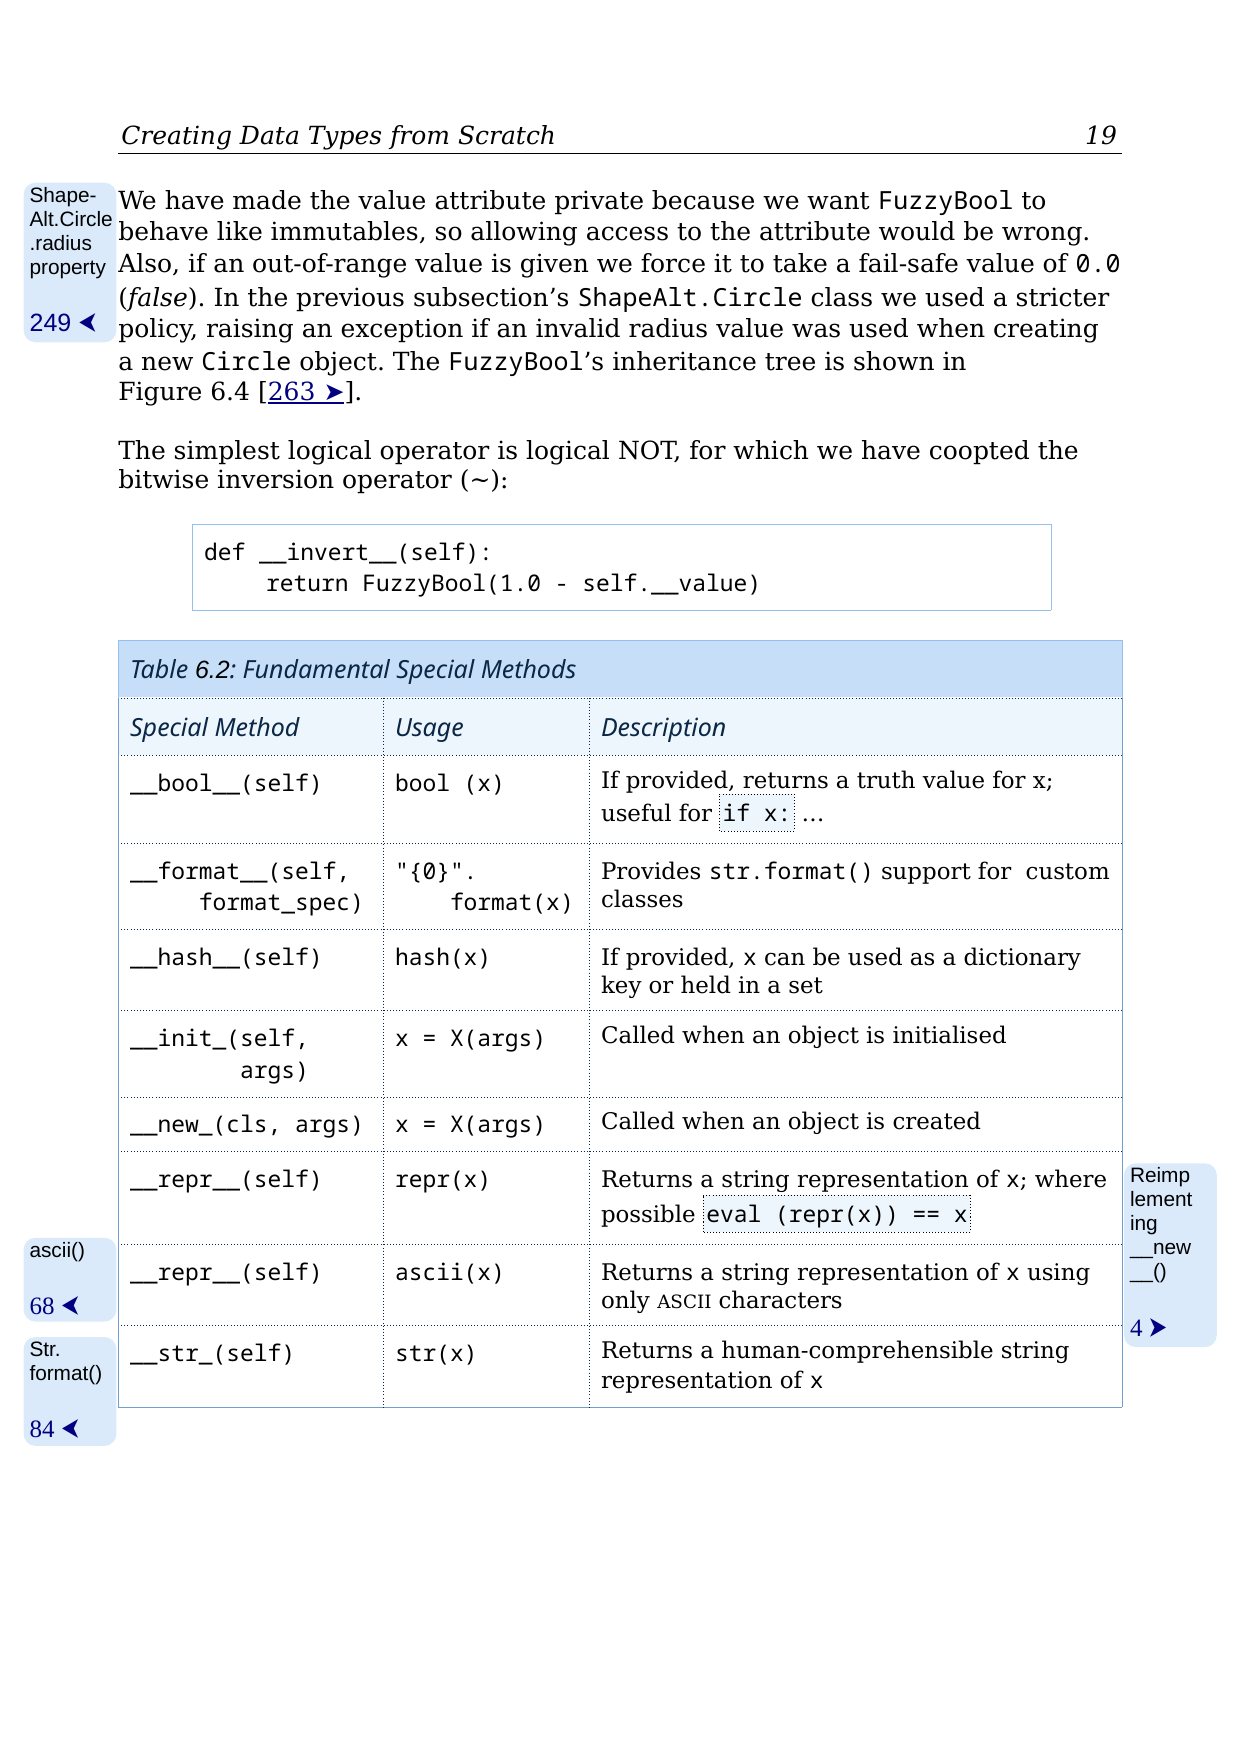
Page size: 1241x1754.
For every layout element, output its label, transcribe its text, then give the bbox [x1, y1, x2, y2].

table_cell If provided, x can be used as a dictionary key or held in a set [589, 929, 1122, 1010]
text The simplest logical operator is logical NOT, for which we have coopted the bitwise inversion operator (~): [118, 436, 1122, 494]
table_cell __format__(self, format_spec) [119, 843, 383, 929]
table_cell Called when an object is created [589, 1097, 1122, 1151]
table_cell Special Method [119, 698, 383, 755]
table_cell "{0}". format(x) [383, 843, 589, 929]
table_cell Returns a string representation of x; where possible eval (repr(x)) == x [589, 1151, 1122, 1244]
table_cell __init_(self, args) [119, 1010, 383, 1097]
table_cell __hash__(self) [119, 929, 383, 1010]
table_cell str(x) [383, 1325, 589, 1407]
table_cell Provides str.format() support for custom classes [589, 843, 1122, 929]
table_cell If provided, returns a truth value for x; useful for if x: … [589, 755, 1122, 843]
table_header Table 6.2: Fundamental Special Methods [119, 641, 1122, 697]
table_cell __bool__(self) [119, 755, 383, 843]
text We have made the value attribute private because we want FuzzyBool to behave like immutables, so allowing access to the attribute would be wrong. Also, if an out-of-range value is given we force it to take a fail-safe value of 0.0 (false). In the previous subsection’s ShapeAlt.Circle class we used a stricter policy, raising an exception if an invalid radius value was used when creating a new Circle object. The FuzzyBool’s inheritance tree is shown in Figure 6.4 [263 ➤]. [118, 183, 1122, 406]
table_cell ascii(x) [383, 1244, 589, 1325]
table_cell x = X(args) [383, 1010, 589, 1097]
table_cell hash(x) [383, 929, 589, 1010]
table_cell Usage [383, 698, 589, 755]
table_cell repr(x) [383, 1151, 589, 1244]
table_cell Returns a string representation of x using only ascii characters [589, 1244, 1122, 1325]
table_cell Returns a human-comprehensible string representation of x [589, 1325, 1122, 1407]
table_cell __repr__(self) [119, 1151, 383, 1244]
text def __invert__(self): [193, 525, 1051, 555]
table_cell bool (x) [383, 755, 589, 843]
table_cell Description [589, 698, 1122, 755]
text return FuzzyBool(1.0 - self.__value) [193, 555, 1051, 610]
table_cell __repr__(self) [119, 1244, 383, 1325]
table_cell __new_(cls, args) [119, 1097, 383, 1151]
table_cell Called when an object is initialised [589, 1010, 1122, 1097]
table_cell x = X(args) [383, 1097, 589, 1151]
table_cell __str_(self) [119, 1325, 383, 1407]
